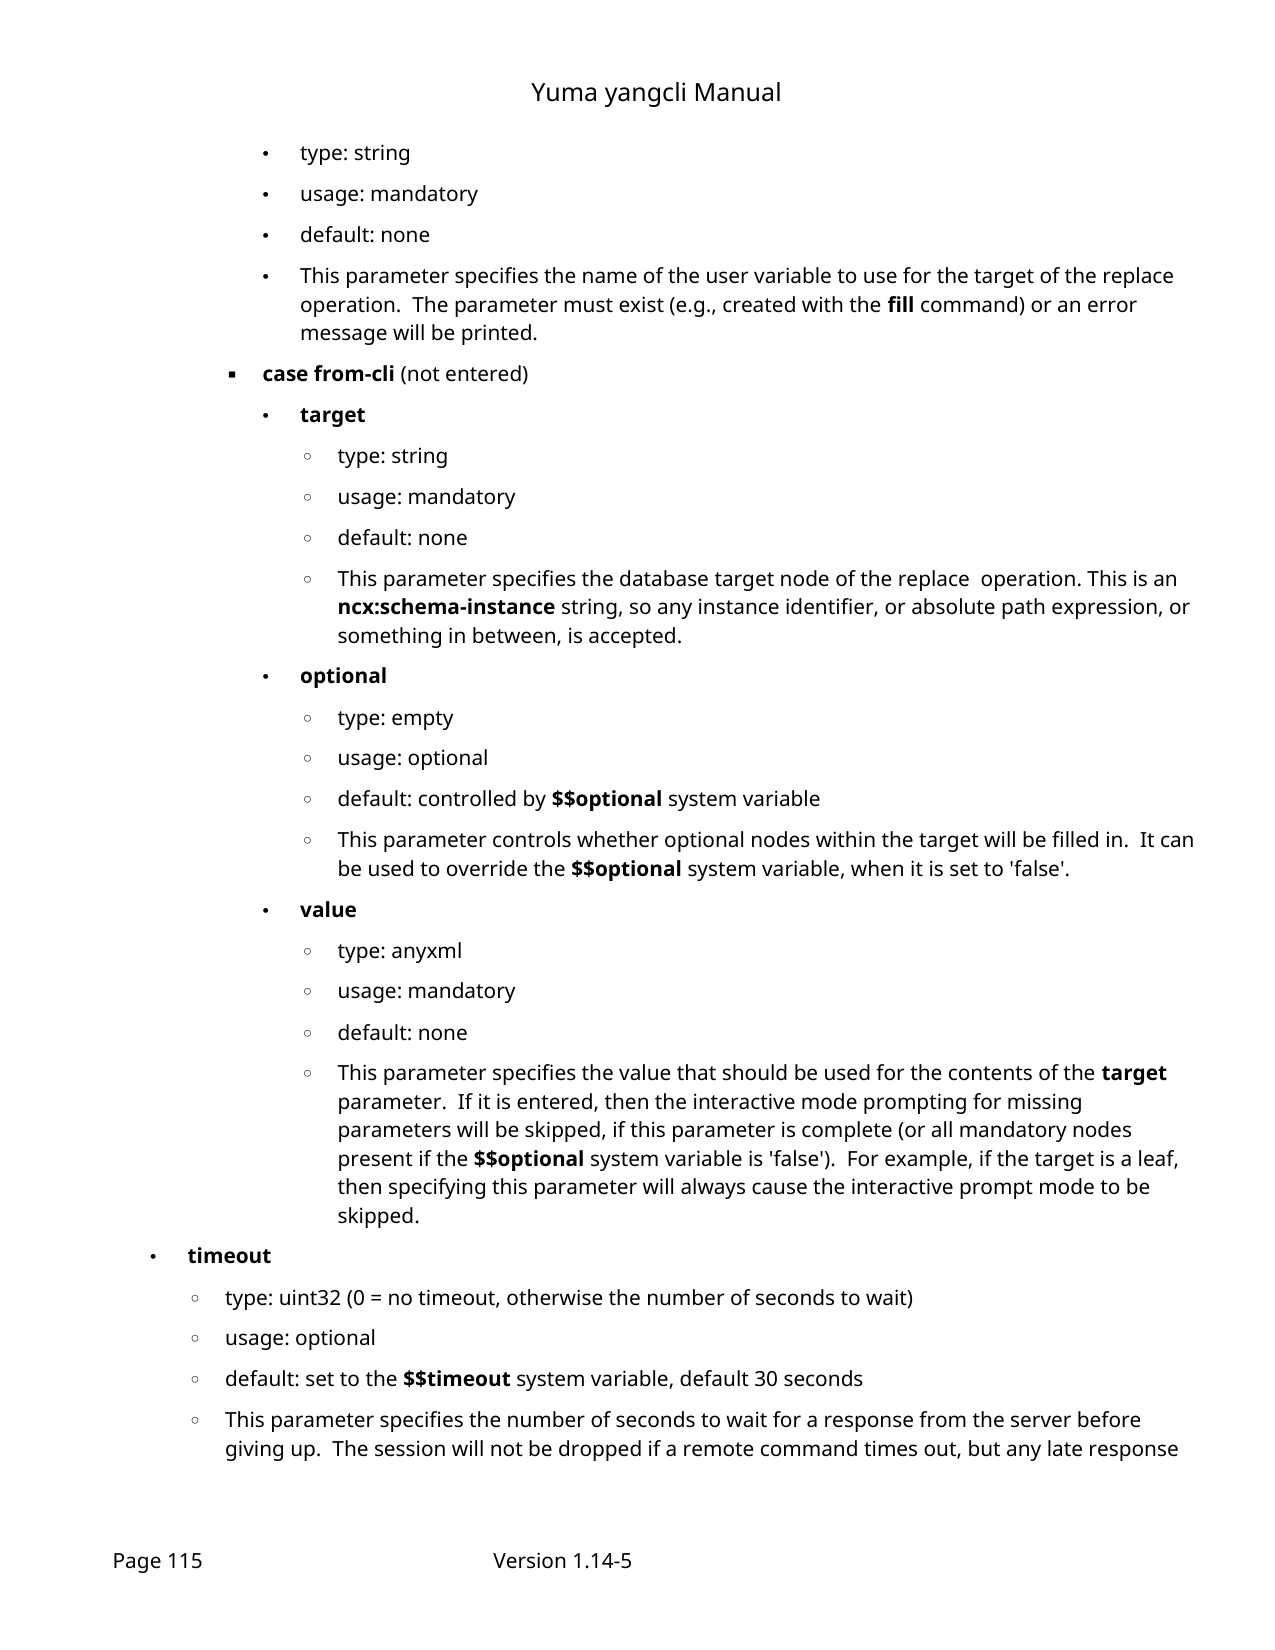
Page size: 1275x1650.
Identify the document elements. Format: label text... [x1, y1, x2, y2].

list usage: optional [187, 1323, 1200, 1352]
list type: uint32 (0 = no timeout, otherwise the number of seconds to wait) [187, 1283, 1200, 1311]
list This parameter specifies the database target node of the replace operation. This is an ncx:schema-instance string, so any instance identifier, or absolute path expression, or something in between, is accepted. [300, 564, 1200, 649]
list This parameter specifies the number of seconds to wait for a response from the server before giving up. The session will not be dropped if a remote command times out, but any late response [187, 1405, 1200, 1462]
list target [262, 400, 1200, 428]
list usage: mandatory [300, 482, 1200, 510]
list default: none [262, 220, 1200, 249]
list case from-cli (not entered) [225, 359, 1200, 388]
list default: none [300, 523, 1200, 551]
list usage: mandatory [300, 977, 1200, 1005]
list default: controlled by $$optional system variable [300, 784, 1200, 813]
list timeout [150, 1242, 1200, 1270]
list type: anyxml [300, 936, 1200, 964]
list default: set to the $$timeout system variable, default 30 seconds [187, 1364, 1200, 1393]
list usage: optional [300, 743, 1200, 772]
list default: none [300, 1018, 1200, 1046]
list usage: mandatory [262, 179, 1200, 208]
list value [262, 895, 1200, 923]
list This parameter controls whether optional nodes within the target will be filled in. It can be used to override the $$optional system variable, when it is set to 'false'. [300, 825, 1200, 882]
list This parameter specifies the name of the user variable to use for the target of the replace operation. The parameter must exist (e.g., created with the fill command) or an error message will be printed. [262, 261, 1200, 347]
list type: string [262, 138, 1200, 167]
list type: string [300, 441, 1200, 469]
list type: empty [300, 703, 1200, 731]
list optional [262, 662, 1200, 690]
list This parameter specifies the value that should be used for the contents of the target parameter. If it is entered, then the interactive mode prompting for missing parameters will be skipped, if this parameter is complete (or all mandatory nodes present if the $$optional system variable is 'false'). For example, if the target is a leaf, then specifying this parameter will always cause the interactive prompt mode to be skipped. [300, 1058, 1200, 1229]
